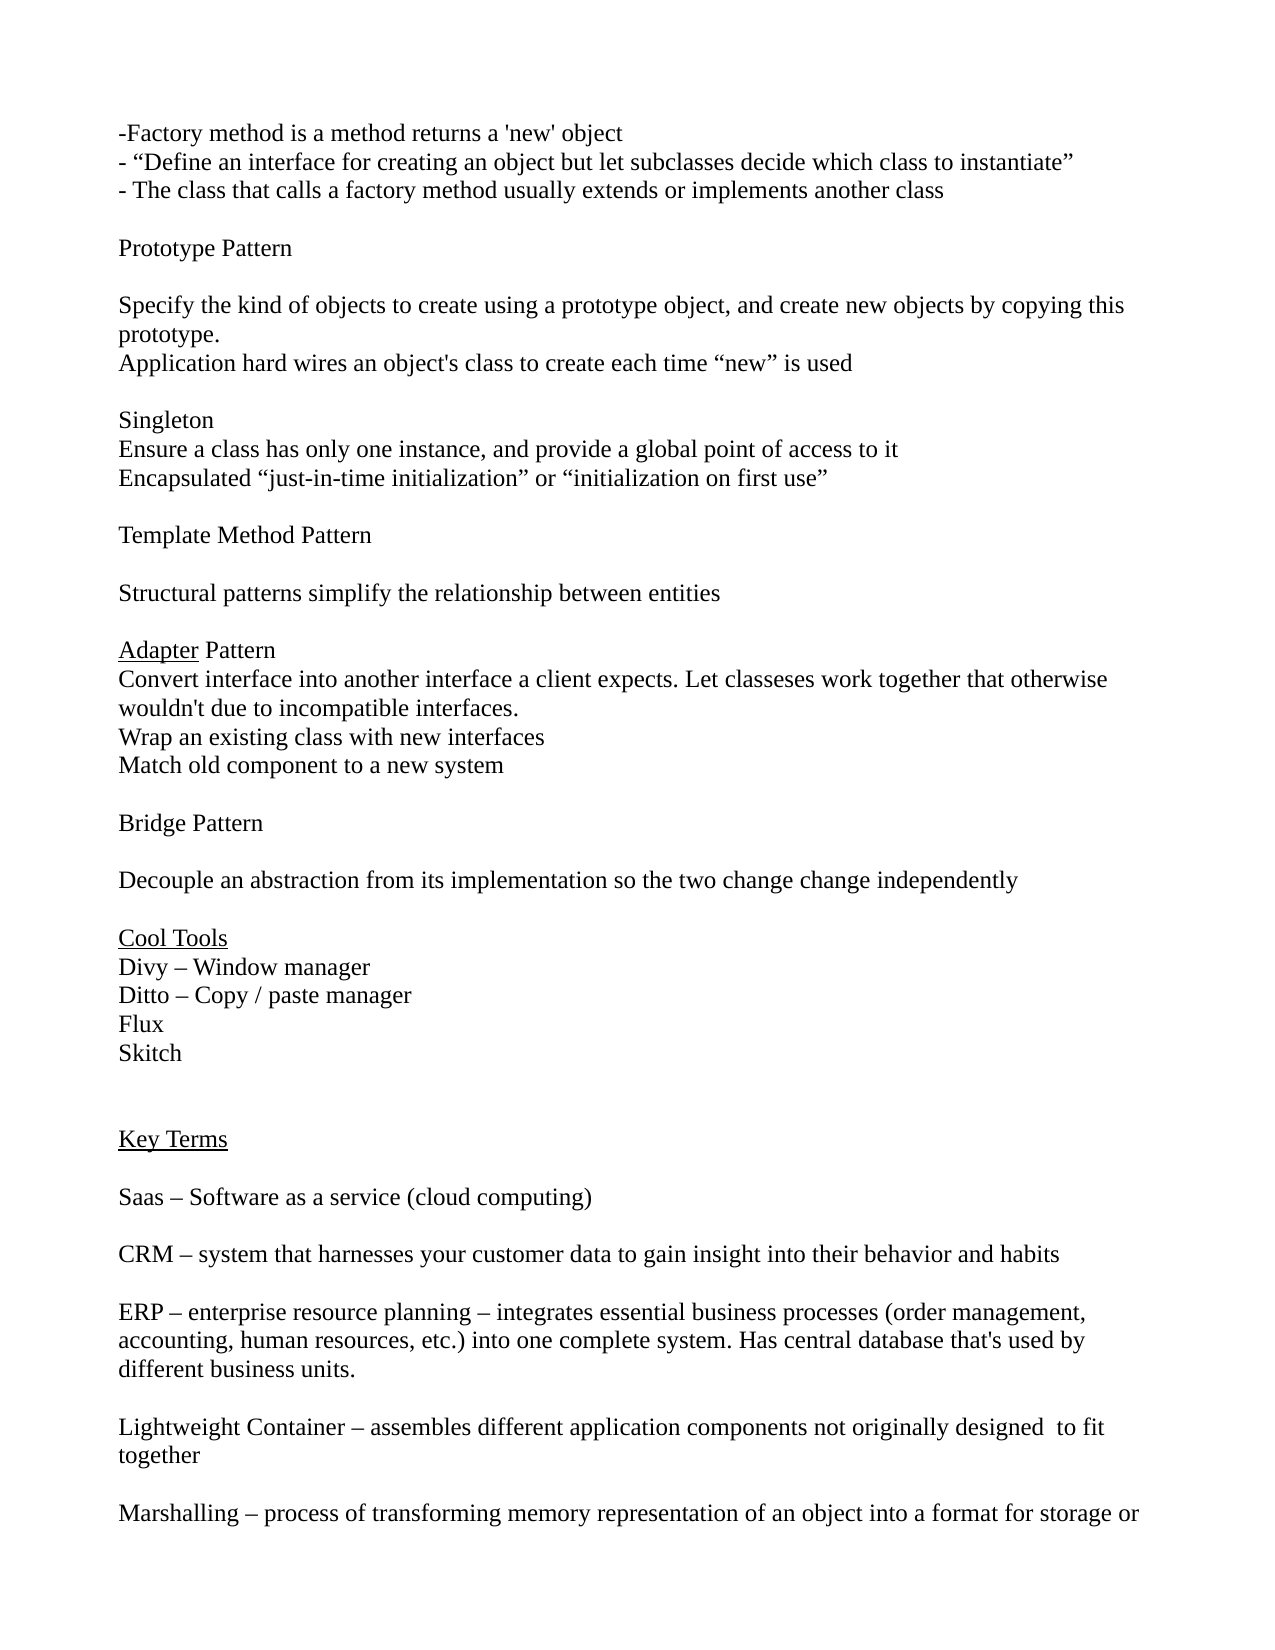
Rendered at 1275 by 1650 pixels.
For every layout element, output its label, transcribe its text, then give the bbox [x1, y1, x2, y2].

text CRM – system that harnesses your customer data to gain insight into their behavior and habits [118, 1239, 1157, 1268]
text -Factory method is a method returns a 'new' object [118, 118, 1157, 147]
text Encapsulated “just-in-time initialization” or “initialization on first use” [118, 463, 1157, 492]
text - The class that calls a factory method usually extends or implements another class [118, 176, 1157, 204]
text Saas – Software as a service (cloud computing) [118, 1182, 1157, 1211]
text Wrap an existing class with new interfaces [118, 722, 1157, 751]
text Flux [118, 1009, 1157, 1038]
text Bridge Pattern [118, 808, 1157, 837]
text Lightweight Container – assembles different application components not originally designed to fit together [118, 1412, 1157, 1469]
text Ensure a class has only one instance, and provide a global point of access to it [118, 434, 1157, 463]
text Decouple an abstraction from its implementation so the two change change independently [118, 866, 1157, 894]
text Adapter Pattern [118, 636, 1157, 664]
text Specify the kind of objects to create using a prototype object, and create new objects by copying this prototype. [118, 291, 1157, 348]
text Key Terms [118, 1124, 1157, 1153]
text Divy – Window manager [118, 952, 1157, 981]
text ERP – enterprise resource planning – integrates essential business processes (order management, accounting, human resources, etc.) into one complete system. Has central database that's used by different business units. [118, 1297, 1157, 1383]
text Application hard wires an object's class to create each time “new” is used [118, 348, 1157, 377]
text Singleton [118, 406, 1157, 434]
text Ditto – Copy / paste manager [118, 981, 1157, 1009]
text Match old component to a new system [118, 751, 1157, 779]
text Prototype Pattern [118, 233, 1157, 262]
text Structural patterns simplify the relationship between entities [118, 578, 1157, 607]
text Convert interface into another interface a client expects. Let classeses work together that otherwise wouldn't due to incompatible interfaces. [118, 664, 1157, 722]
text Cool Tools [118, 923, 1157, 952]
text Template Method Pattern [118, 521, 1157, 549]
text Skitch [118, 1038, 1157, 1067]
text Marshalling – process of transforming memory representation of an object into a format for storage or [118, 1498, 1157, 1527]
text - “Define an interface for creating an object but let subclasses decide which class to instantiate” [118, 147, 1157, 176]
